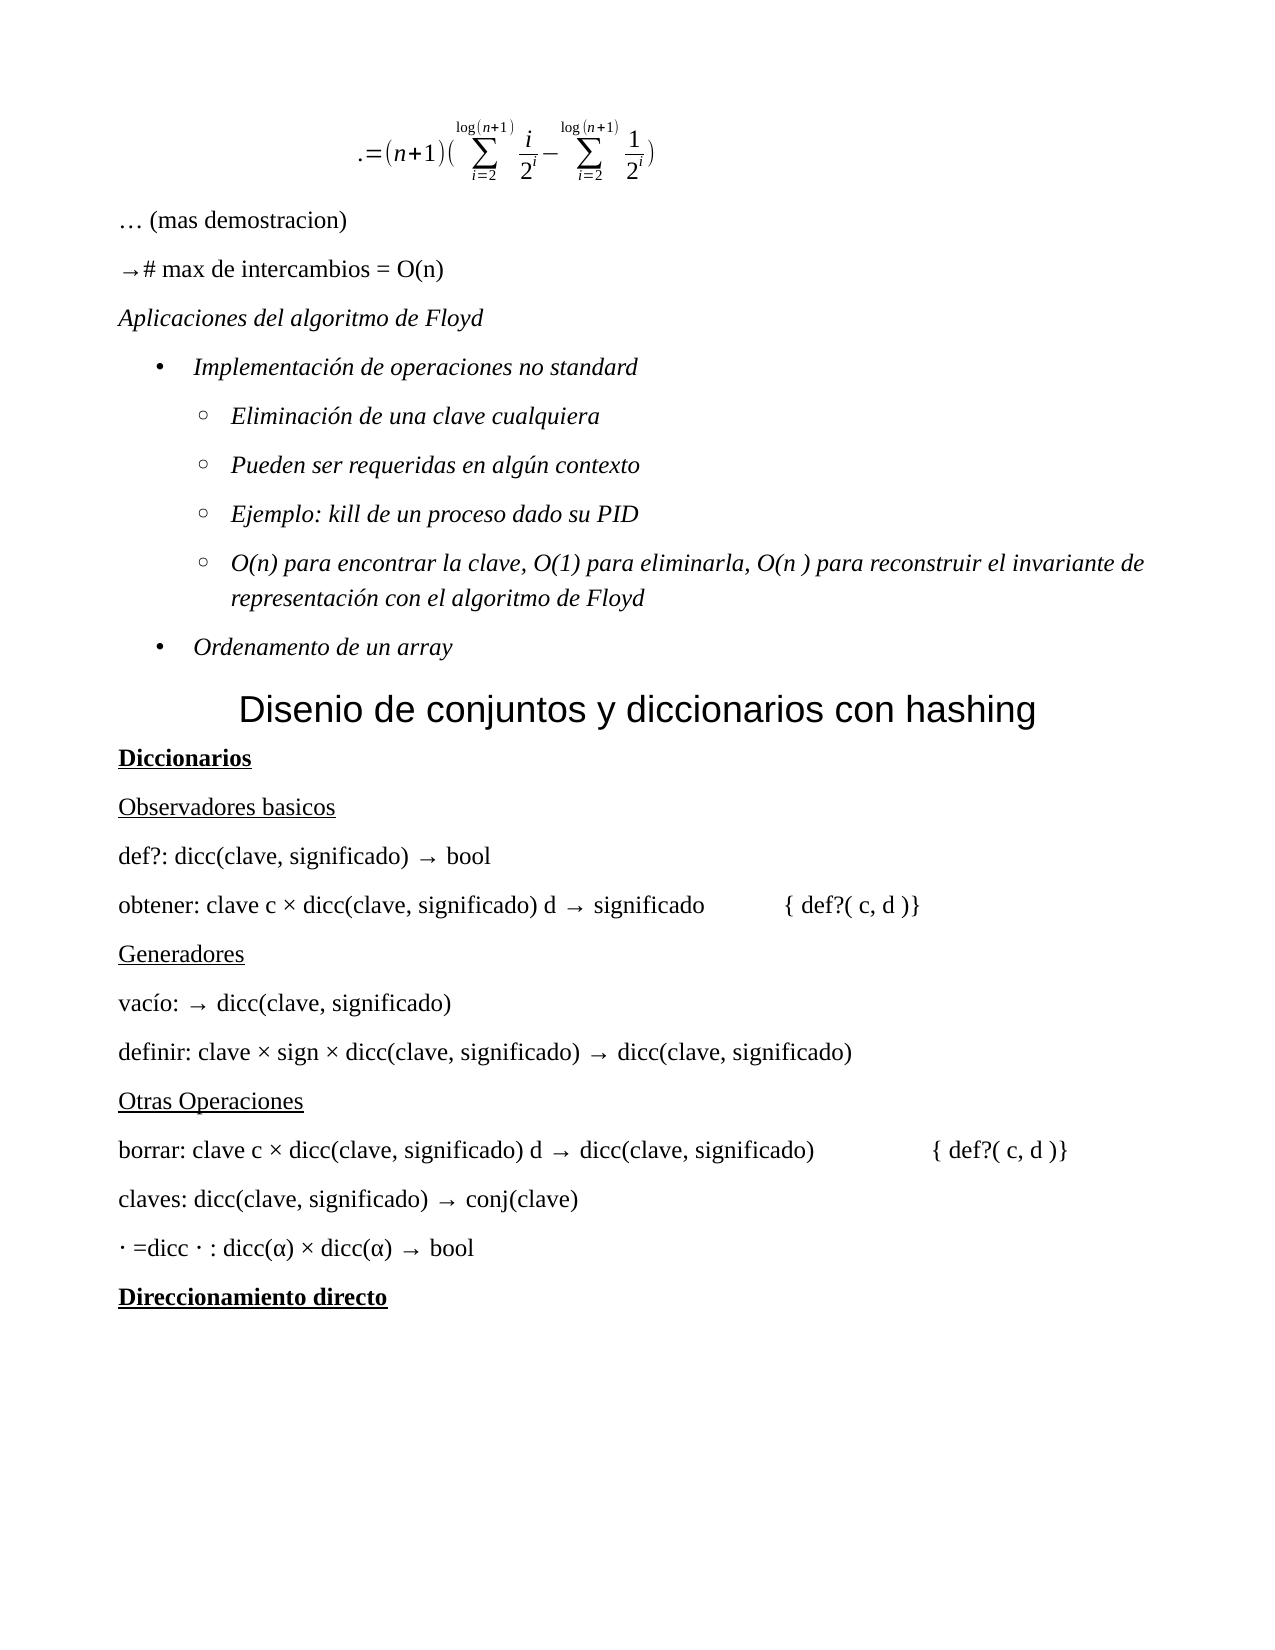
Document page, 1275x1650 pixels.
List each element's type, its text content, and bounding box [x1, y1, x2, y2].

text Diccionarios [118, 743, 1157, 771]
text Direccionamiento directo [118, 1282, 1157, 1311]
text Observadores basicos [118, 792, 1157, 821]
list Implementación de operaciones no standard [156, 352, 1157, 381]
list Ejemplo: kill de un proceso dado su PID [193, 499, 1157, 528]
text borrar: clave c × dicc(clave, significado) d → dicc(clave, significado) { def?( c, d )} [118, 1135, 1157, 1164]
text Aplicaciones del algoritmo de Floyd [118, 303, 1157, 332]
list Pueden ser requeridas en algún contexto [193, 450, 1157, 479]
text obtener: clave c × dicc(clave, significado) d → significado { def?( c, d )} [118, 890, 1157, 919]
text def?: dicc(clave, significado) → bool [118, 841, 1157, 869]
text ⋅ =dicc ⋅ : dicc(α) × dicc(α) → bool [118, 1233, 1157, 1262]
text →# max de intercambios = O(n) [118, 254, 1157, 283]
text Generadores [118, 939, 1157, 968]
text claves: dicc(clave, significado) → conj(clave) [118, 1184, 1157, 1213]
subtitle Disenio de conjuntos y diccionarios con hashing [118, 687, 1157, 730]
text … (mas demostracion) [118, 205, 1157, 233]
list Eliminación de una clave cualquiera [193, 401, 1157, 430]
list O(n) para encontrar la clave, O(1) para eliminarla, O(n ) para reconstruir el invariante de representación con el algoritmo de Floyd [193, 548, 1157, 611]
list Ordenamento de un array [156, 632, 1157, 661]
text definir: clave × sign × dicc(clave, significado) → dicc(clave, significado) [118, 1037, 1157, 1066]
text vacío: → dicc(clave, significado) [118, 988, 1157, 1017]
text Otras Operaciones [118, 1086, 1157, 1115]
